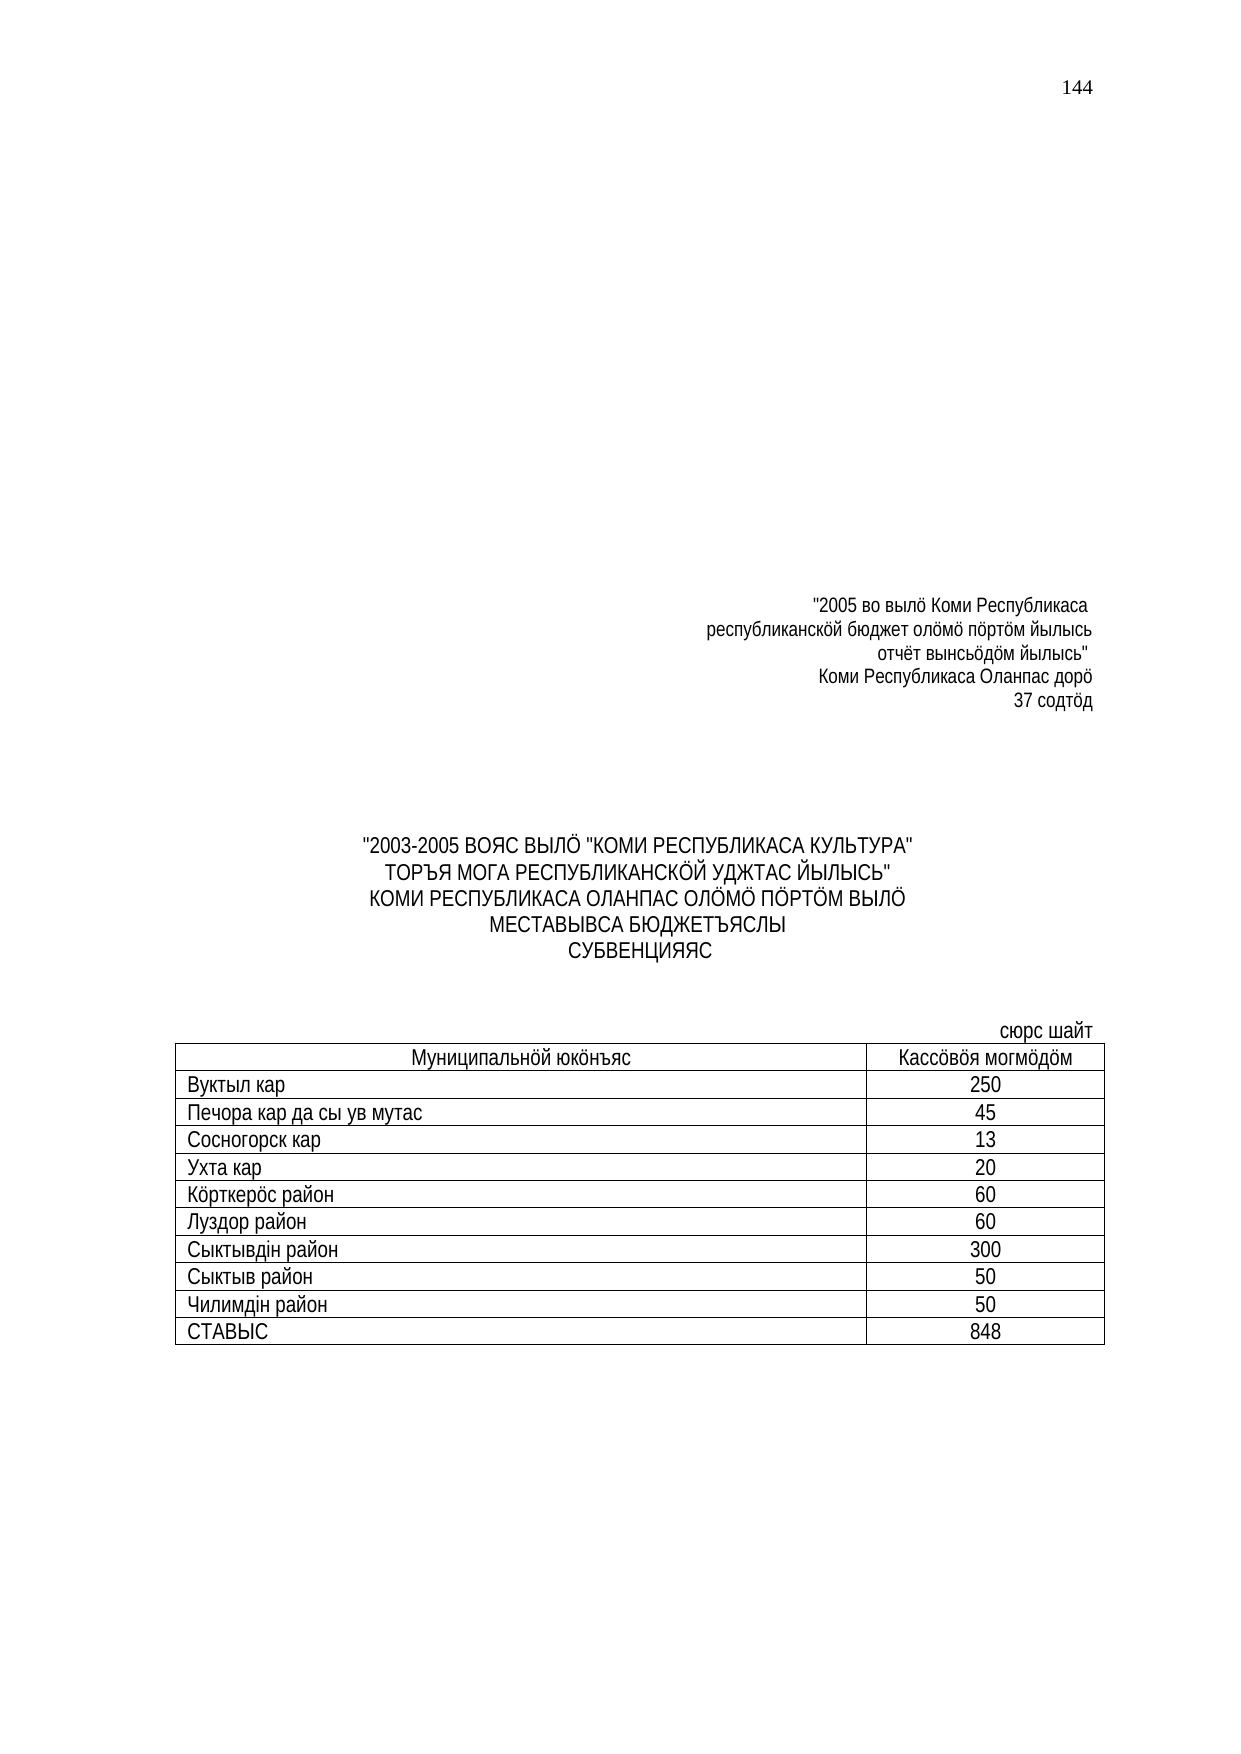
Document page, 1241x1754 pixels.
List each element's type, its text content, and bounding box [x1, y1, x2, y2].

table_cell 300 [867, 1236, 1104, 1262]
table_cell Сыктывдiн район [176, 1236, 866, 1262]
table_cell 45 [867, 1099, 1104, 1125]
text 37 содтöд [187, 688, 1093, 712]
table_cell Печора кар да сы ув мутас [176, 1099, 866, 1125]
table_cell Чилимдiн район [176, 1291, 866, 1317]
text "2005 во вылö Коми Республикаса [187, 592, 1093, 616]
table_cell Ухта кар [176, 1154, 866, 1180]
text Коми Республикаса Оланпас дорö [187, 664, 1093, 688]
table_cell 50 [867, 1291, 1104, 1317]
table_cell 50 [867, 1263, 1104, 1289]
table_cell Сосногорск кар [176, 1126, 866, 1152]
text республиканскöй бюджет олöмö пöртöм йылысь [187, 616, 1093, 640]
table_cell Луздор район [176, 1208, 866, 1235]
table_header Муниципальнöй юкöнъяс [176, 1044, 866, 1070]
table_cell 60 [867, 1181, 1104, 1207]
table_cell Вуктыл кар [176, 1071, 866, 1098]
table_cell 848 [867, 1318, 1104, 1344]
text МЕСТАВЫВСА БЮДЖЕТЪЯСЛЫ [187, 911, 1093, 937]
text сюрс шайт [187, 1017, 1093, 1043]
text отчёт вынсьöдöм йылысь" [187, 640, 1093, 664]
table_cell 60 [867, 1208, 1104, 1235]
table_cell Сыктыв район [176, 1263, 866, 1289]
table_cell 20 [867, 1154, 1104, 1180]
text КОМИ РЕСПУБЛИКАСА ОЛАНПАС ОЛÖМÖ ПÖРТÖМ ВЫЛÖ [187, 885, 1093, 911]
text "2003-2005 ВОЯС ВЫЛÖ "КОМИ РЕСПУБЛИКАСА КУЛЬТУРА" [187, 832, 1093, 858]
text СУБВЕНЦИЯЯС [187, 937, 1093, 964]
table_header Кассöвöя могмöдöм [867, 1044, 1104, 1070]
table_cell 250 [867, 1071, 1104, 1098]
table_cell СТАВЫС [176, 1318, 866, 1344]
table_cell 13 [867, 1126, 1104, 1152]
table_cell Кöрткерöс район [176, 1181, 866, 1207]
text ТОРЪЯ МОГА РЕСПУБЛИКАНСКÖЙ УДЖТАС ЙЫЛЫСЬ" [187, 858, 1093, 885]
